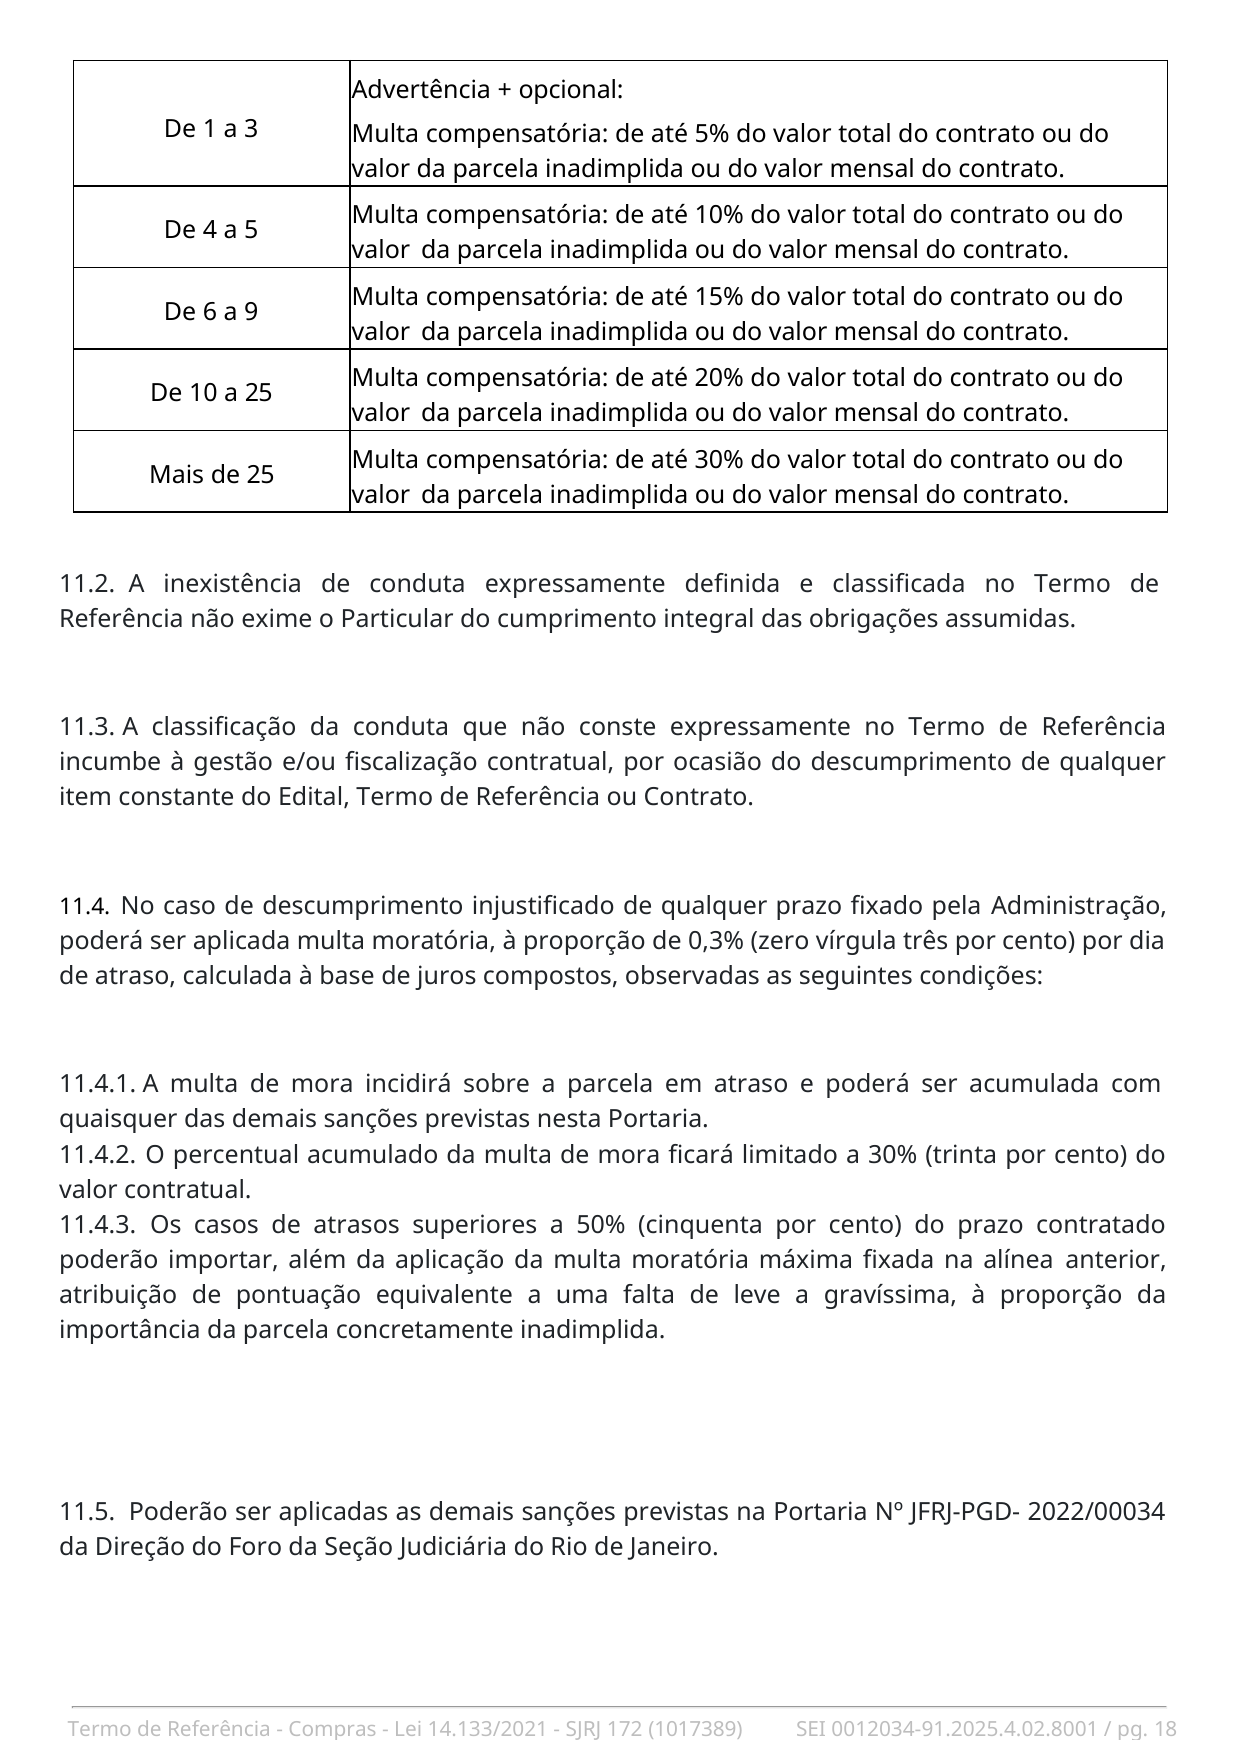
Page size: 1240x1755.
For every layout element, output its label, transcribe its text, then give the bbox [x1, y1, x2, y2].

table_cell Mais de 25 [74, 431, 349, 511]
table_cell De 6 a 9 [74, 268, 349, 348]
table_cell Multa compensatória: de até 20% do valor total do contrato ou do valor da parcela inadimplida ou do valor mensal do contrato. [351, 350, 1167, 430]
table_cell Multa compensatória: de até 30% do valor total do contrato ou do valor da parcela inadimplida ou do valor mensal do contrato. [351, 431, 1167, 511]
table_header De 1 a 3 [74, 61, 349, 185]
list A multa de mora incidirá sobre a parcela em atraso e poderá ser acumulada com quaisquer das demais sanções previstas nesta Portaria. [59, 1066, 1163, 1135]
list A classificação da conduta que não conste expressamente no Termo de Referência incumbe à gestão e/ou fiscalização contratual, por ocasião do descumprimento de qualquer item constante do Edital, Termo de Referência ou Contrato. [59, 709, 1167, 813]
table_cell De 4 a 5 [74, 187, 349, 267]
list Poderão ser aplicadas as demais sanções previstas na Portaria Nº JFRJ-PGD- 2022/00034 da Direção do Foro da Seção Judiciária do Rio de Janeiro. [59, 1493, 1167, 1562]
list O percentual acumulado da multa de mora ficará limitado a 30% (trinta por cento) do valor contratual. [59, 1136, 1167, 1205]
table_header Advertência + opcional: Multa compensatória: de até 5% do valor total do contrato ou do valor da parcela inadimplida ou do valor mensal do contrato. [351, 61, 1167, 185]
table_cell De 10 a 25 [74, 350, 349, 430]
table_cell Multa compensatória: de até 10% do valor total do contrato ou do valor da parcela inadimplida ou do valor mensal do contrato. [351, 187, 1167, 267]
list A inexistência de conduta expressamente definida e classificada no Termo de Referência não exime o Particular do cumprimento integral das obrigações assumidas. [59, 566, 1161, 635]
list Os casos de atrasos superiores a 50% (cinquenta por cento) do prazo contratado poderão importar, além da aplicação da multa moratória máxima fixada na alínea anterior, atribuição de pontuação equivalente a uma falta de leve a gravíssima, à proporção da importância da parcela concretamente inadimplida. [59, 1206, 1167, 1346]
list No caso de descumprimento injustificado de qualquer prazo fixado pela Administração, poderá ser aplicada multa moratória, à proporção de 0,3% (zero vírgula três por cento) por dia de atraso, calculada à base de juros compostos, observadas as seguintes condições: [59, 888, 1167, 992]
table_cell Multa compensatória: de até 15% do valor total do contrato ou do valor da parcela inadimplida ou do valor mensal do contrato. [351, 268, 1167, 348]
